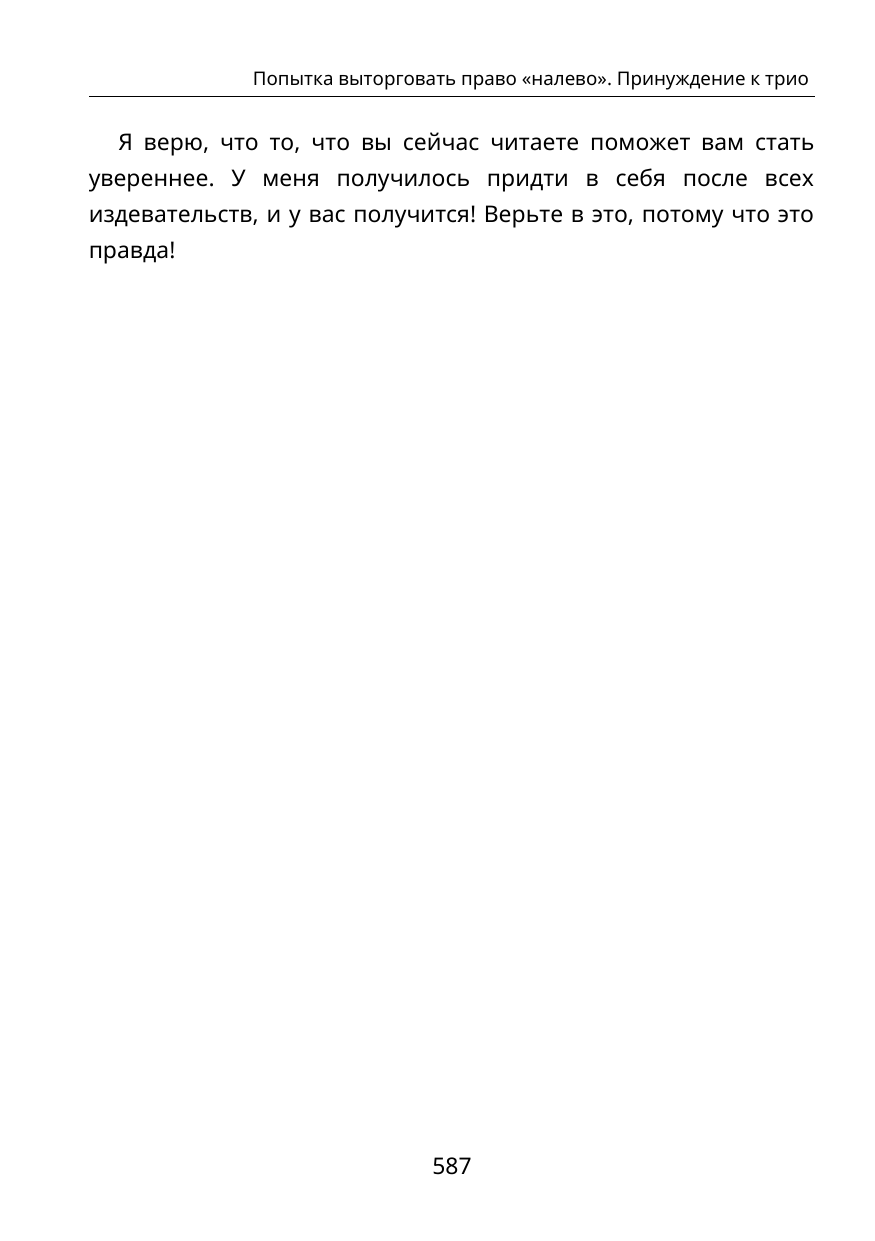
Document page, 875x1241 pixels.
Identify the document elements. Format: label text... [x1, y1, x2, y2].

text Я верю, что то, что вы сейчас читаете поможет вам стать увереннее. У меня получилось придти в себя после всех издевательств, и у вас получится! Верьте в это, потому что это правда! [88, 126, 815, 265]
